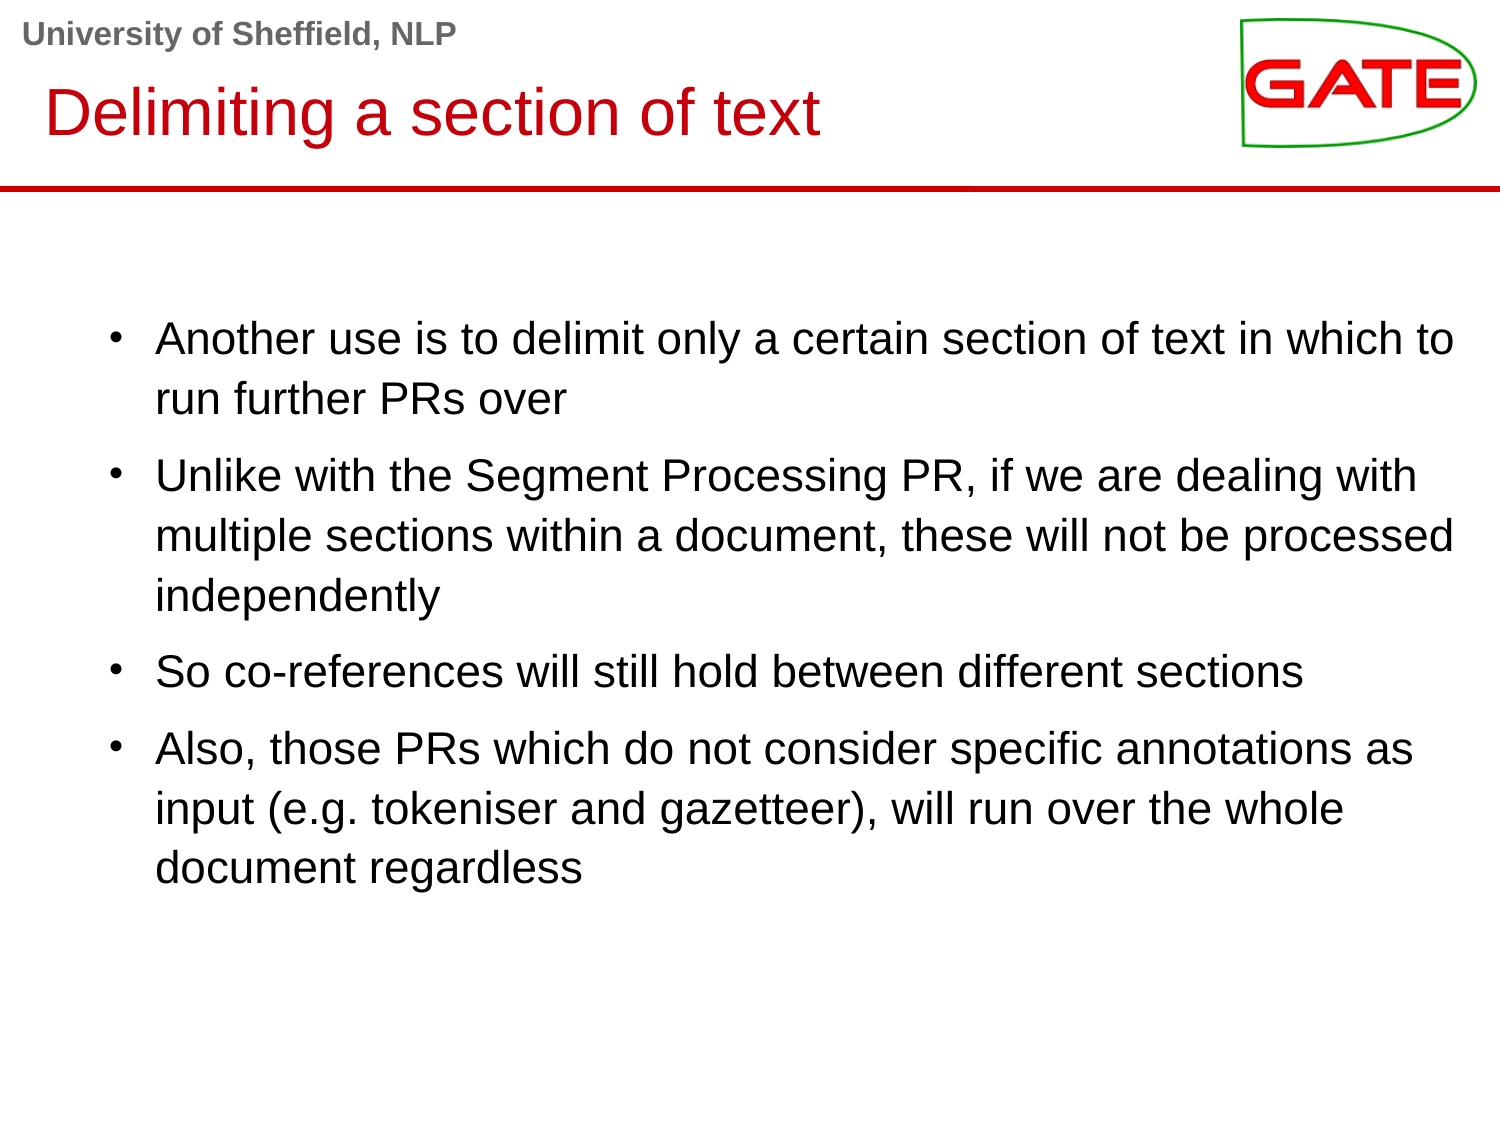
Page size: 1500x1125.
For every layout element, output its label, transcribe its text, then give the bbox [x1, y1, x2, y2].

picture [1270, 18, 1477, 148]
title Delimiting a section of text [29, 11, 1270, 207]
list Another use is to delimit only a certain section of text in which to run further PRs over Unlike with the Segment Processing PR, if we are dealing with multiple sections within a document, these will not be processed independently So co-references will still hold between different sections Also, those PRs which do not consider specific annotations as input (e.g. tokeniser and gazetteer), will run over the whole document regardless [29, 224, 1500, 1107]
